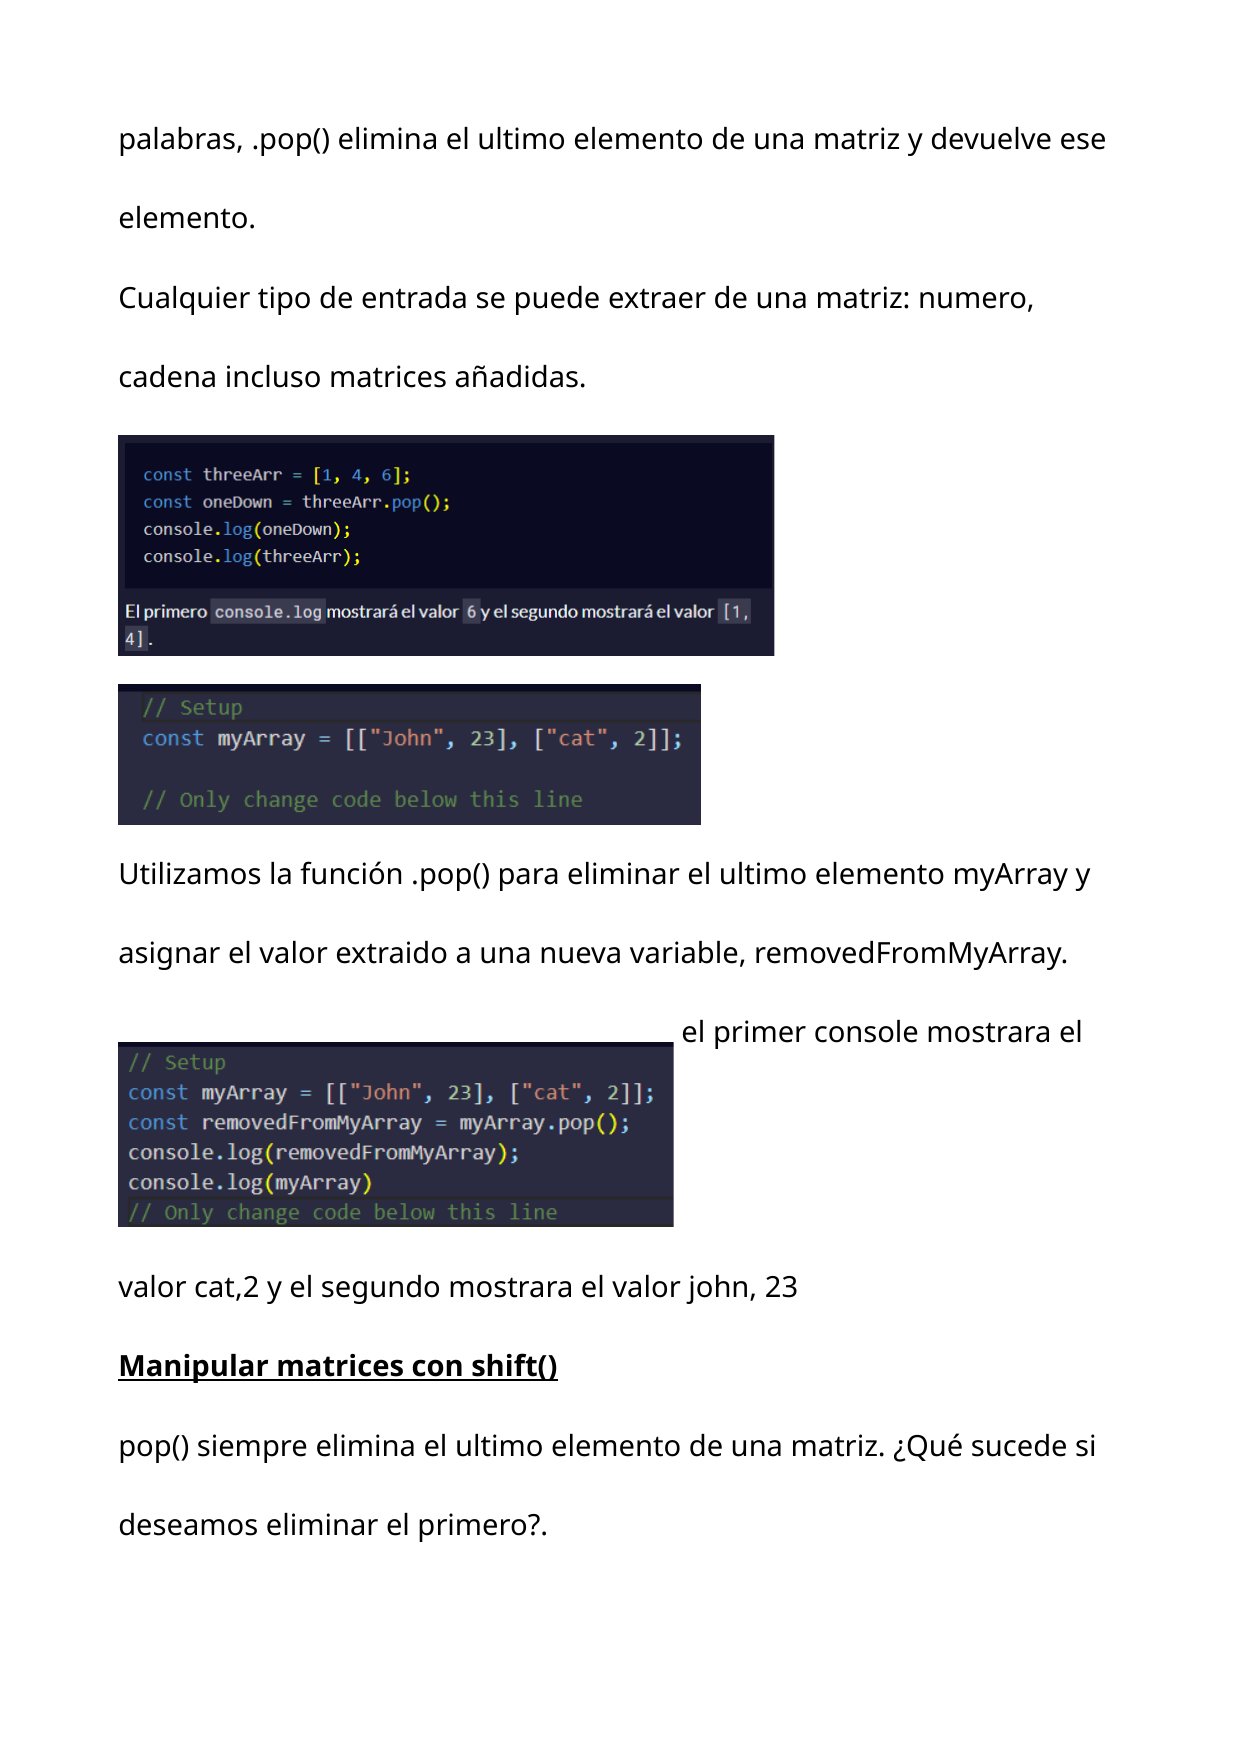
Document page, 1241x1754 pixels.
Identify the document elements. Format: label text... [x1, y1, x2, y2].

text palabras, .pop() elimina el ultimo elemento de una matriz y devuelve ese elemento. [118, 118, 1122, 237]
text el primer console mostrara el valor cat,2 y el segundo mostrara el valor john, 23 [118, 1012, 1122, 1306]
text Manipular matrices con shift() [118, 1345, 1122, 1385]
text Cualquier tipo de entrada se puede extraer de una matriz: numero, cadena incluso matrices añadidas. [118, 277, 1122, 396]
text pop() siempre elimina el ultimo elemento de una matriz. ¿Qué sucede si deseamos eliminar el primero?. [118, 1425, 1122, 1544]
text Utilizamos la función .pop() para eliminar el ultimo elemento myArray y asignar el valor extraido a una nueva variable, removedFromMyArray. [118, 853, 1122, 972]
